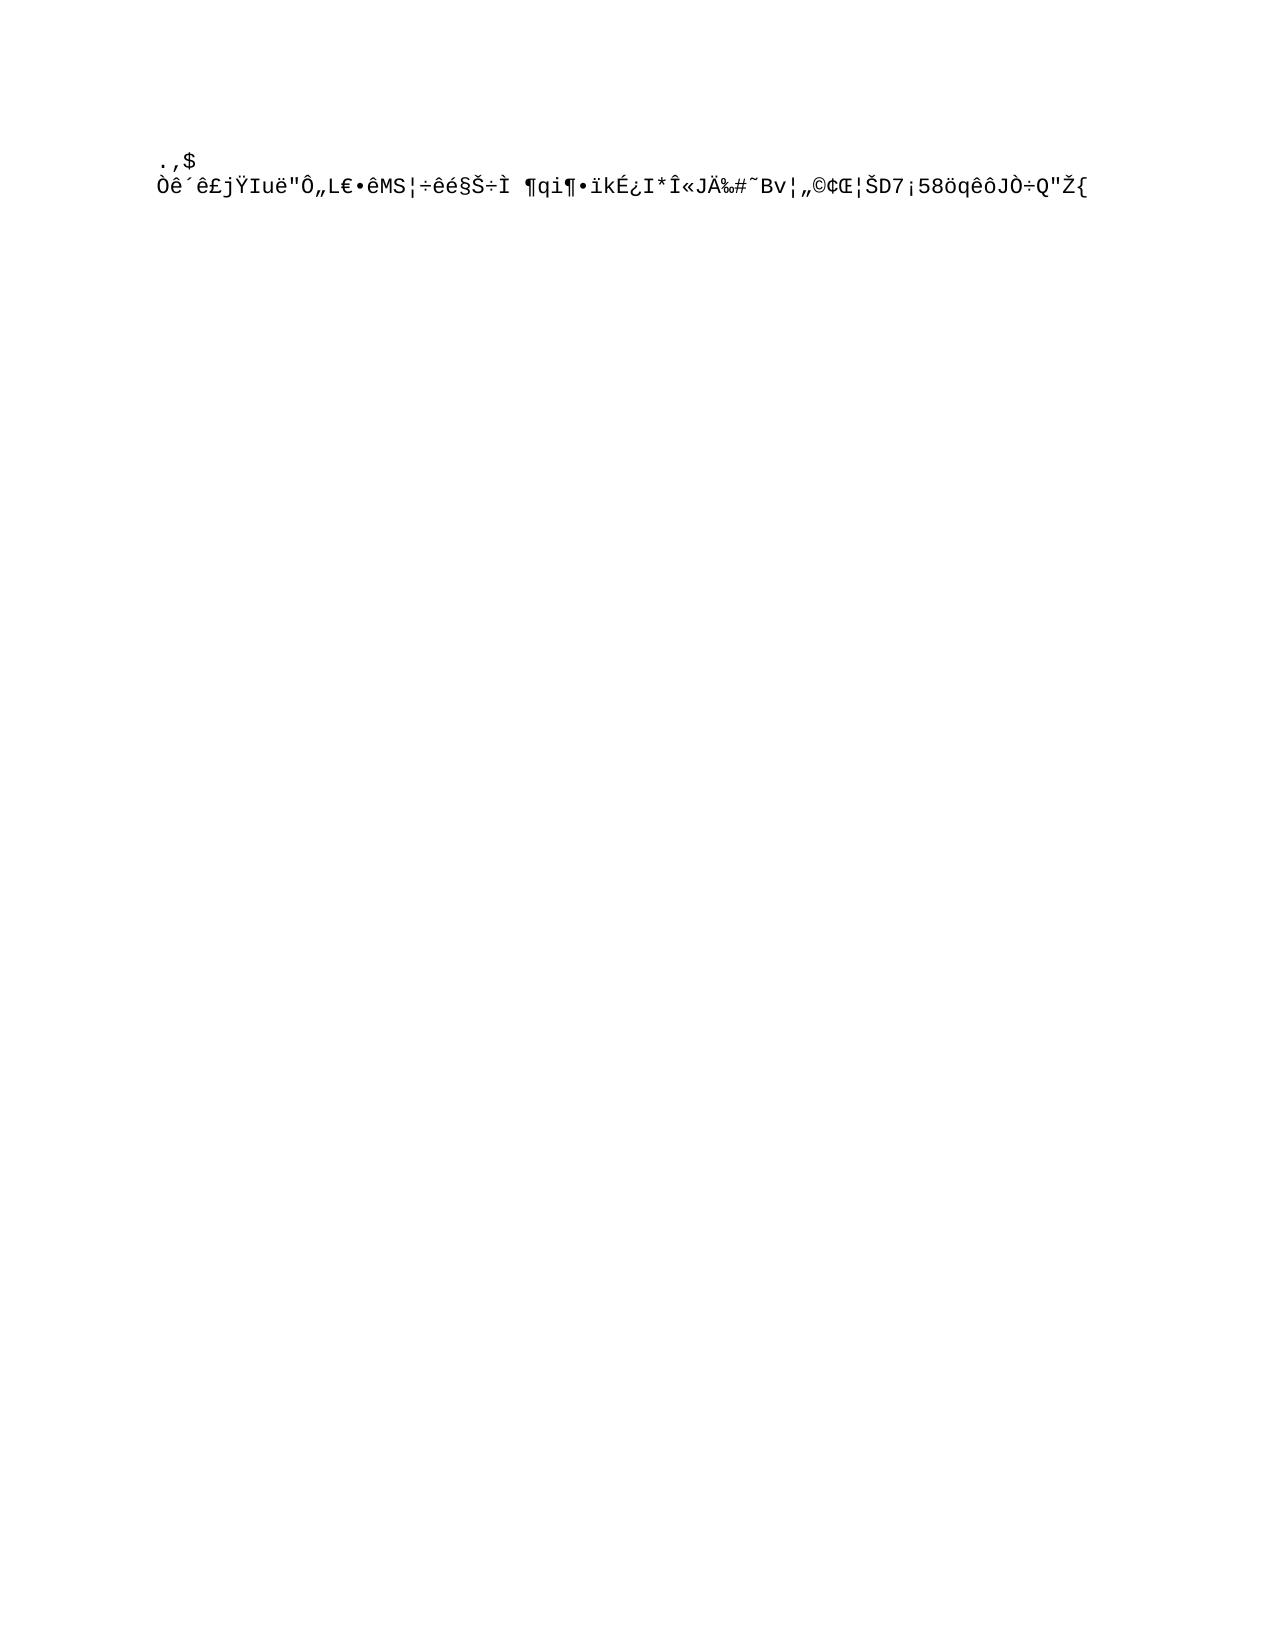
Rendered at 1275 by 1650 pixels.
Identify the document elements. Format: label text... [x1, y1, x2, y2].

text .‚$ [156, 150, 1118, 175]
text Òê´ê£jŸIuë"Ô„L€•êMS¦÷êé§Š÷Ì ¶qi¶•ïkÉ¿I*Î«JÄ‰#˜Bv¦„©¢Œ¦ŠD7¡58öqêôJÒ÷Q"Ž{ [156, 175, 1118, 199]
